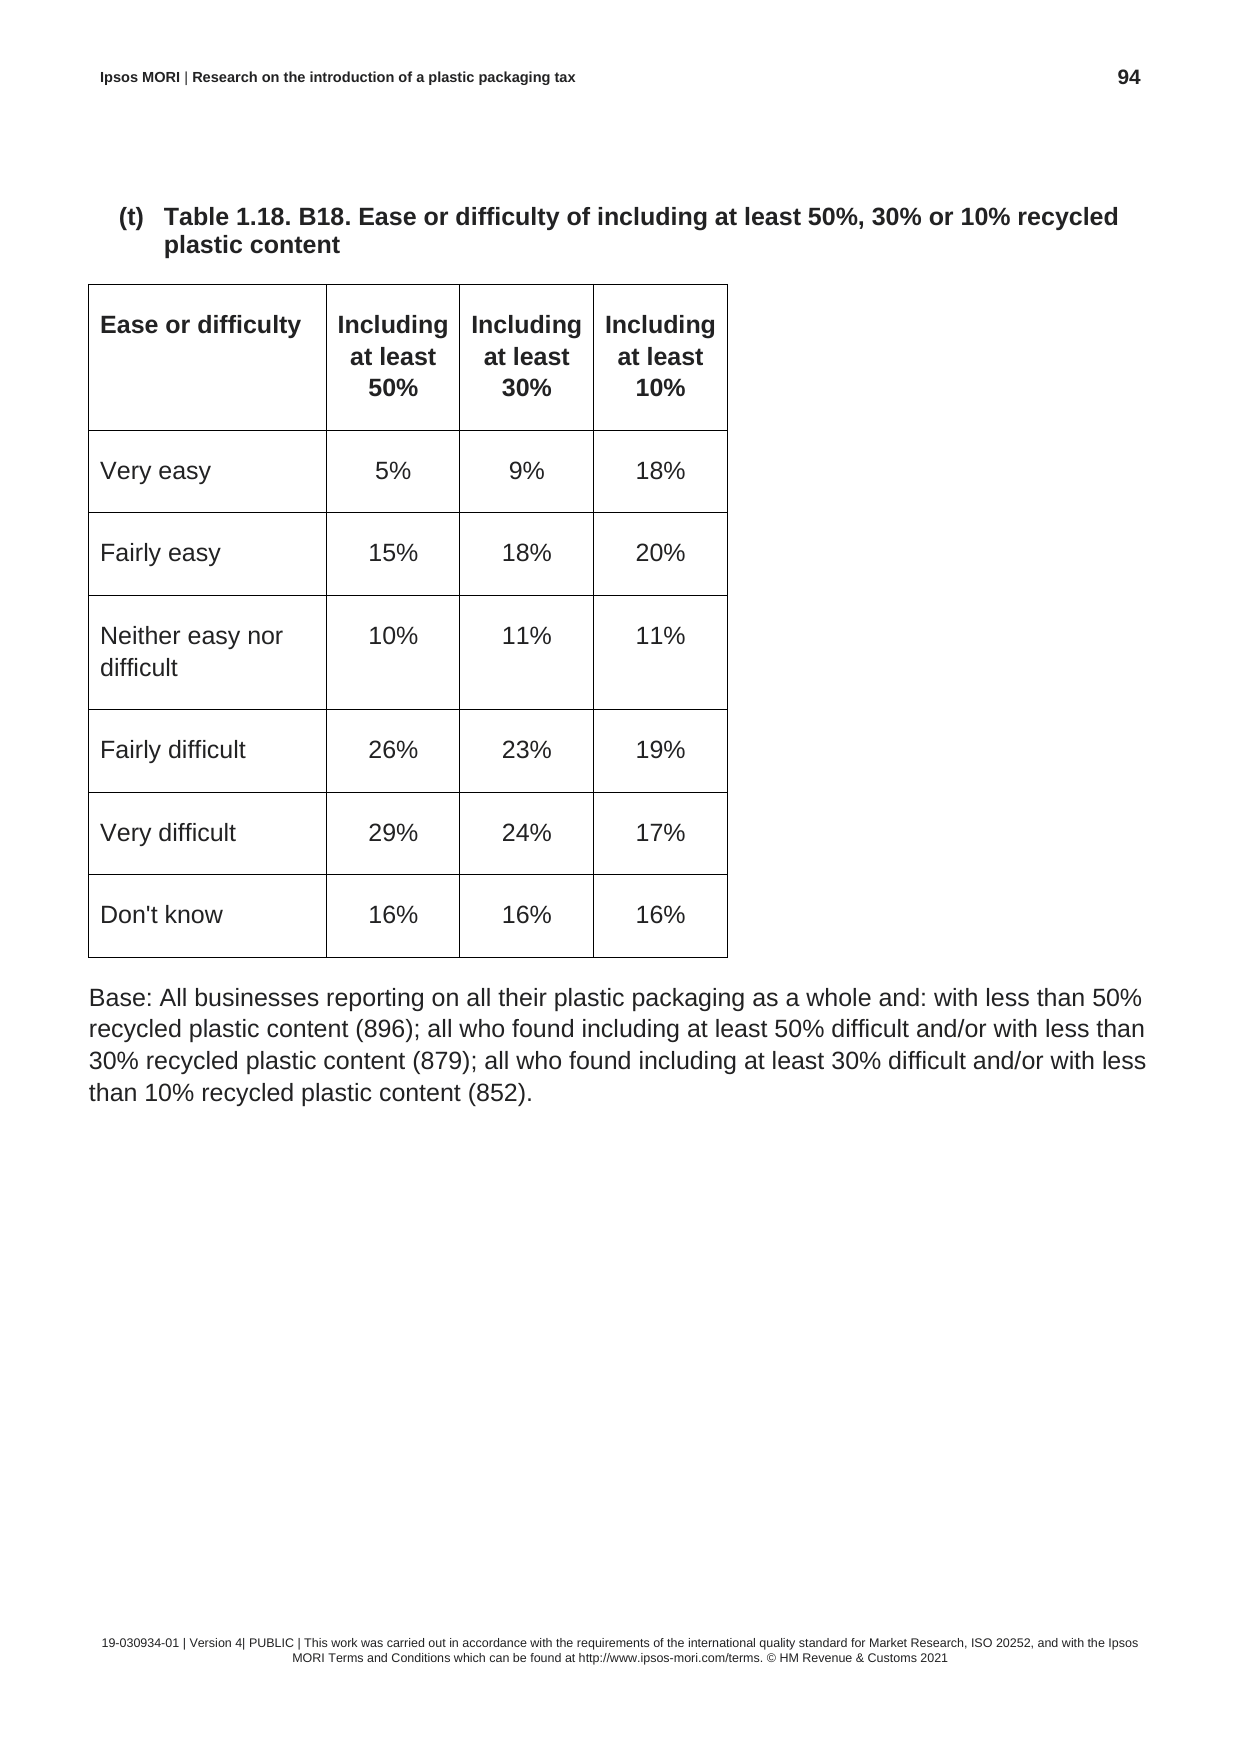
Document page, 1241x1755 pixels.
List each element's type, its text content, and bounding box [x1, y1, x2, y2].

table_cell 18% [594, 431, 727, 512]
table_cell 17% [594, 793, 727, 874]
table_cell Fairly difficult [89, 710, 326, 792]
table_cell 16% [327, 875, 459, 957]
table_cell 11% [594, 596, 727, 709]
table_cell Fairly easy [89, 513, 326, 595]
table_cell Don't know [89, 875, 326, 957]
table_cell 23% [460, 710, 593, 792]
table_cell 20% [594, 513, 727, 595]
table_header Including at least 30% [460, 285, 593, 430]
table_cell 19% [594, 710, 727, 792]
table_cell 16% [460, 875, 593, 957]
table_cell 26% [327, 710, 459, 792]
subtitle Table 1.18. B18. Ease or difficulty of including at least 50%, 30% or 10% recycled plastic content [119, 201, 1152, 259]
table_cell 16% [594, 875, 727, 957]
table_header Including at least 10% [594, 285, 727, 430]
table_header Including at least 50% [327, 285, 459, 430]
table_cell 5% [327, 431, 459, 512]
table_cell 9% [460, 431, 593, 512]
table_cell Very difficult [89, 793, 326, 874]
table_cell 24% [460, 793, 593, 874]
table_cell Neither easy nor difficult [89, 596, 326, 709]
table_cell Very easy [89, 431, 326, 512]
table_header Ease or difficulty [89, 285, 326, 430]
table_cell 18% [460, 513, 593, 595]
table_cell 15% [327, 513, 459, 595]
table_cell 10% [327, 596, 459, 709]
table_cell 29% [327, 793, 459, 874]
table_cell 11% [460, 596, 593, 709]
text Base: All businesses reporting on all their plastic packaging as a whole and: with less than 50% recycled plastic content (896); all who found including at least 50% difficult and/or with less than 30% recycled plastic content (879); all who found including at least 30% difficult and/or with less than 10% recycled plastic content (852). [89, 983, 1152, 1106]
